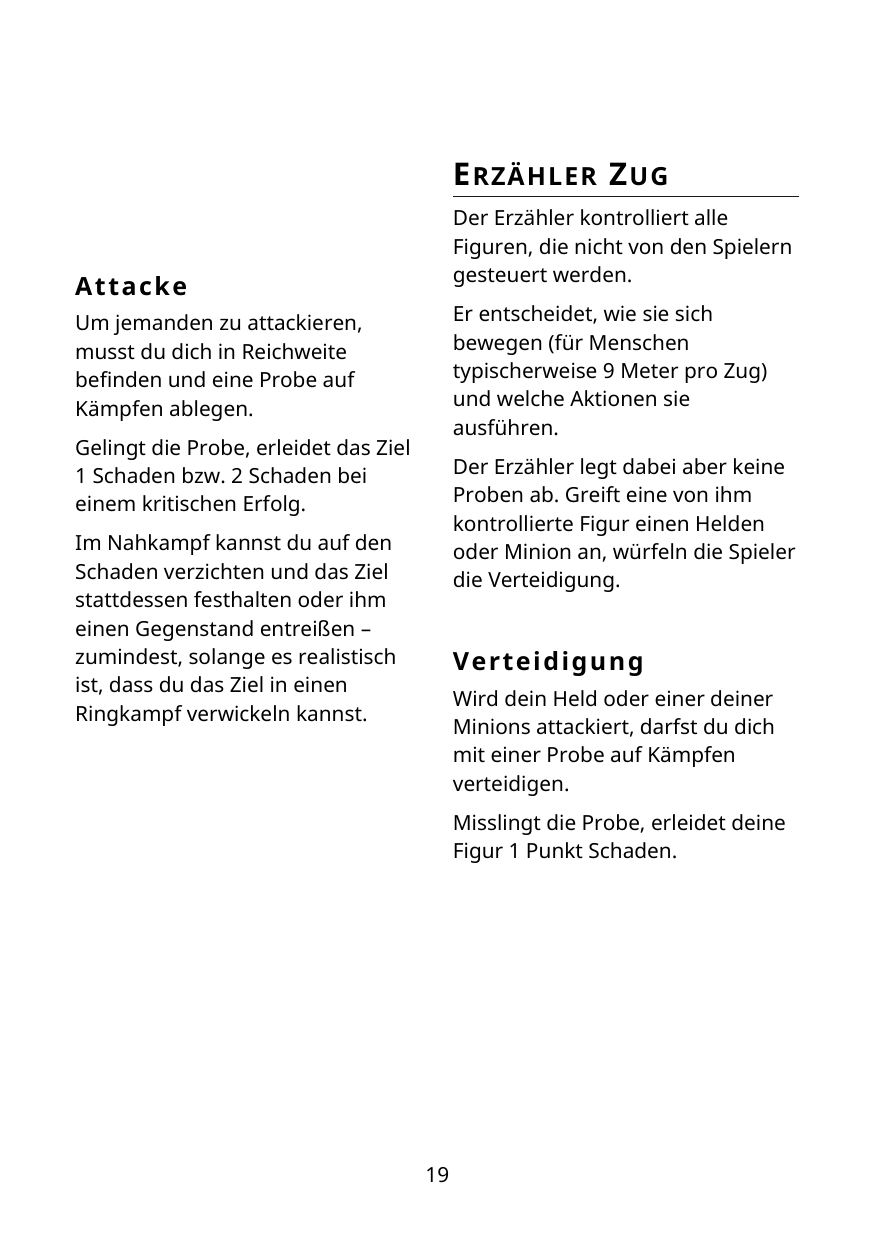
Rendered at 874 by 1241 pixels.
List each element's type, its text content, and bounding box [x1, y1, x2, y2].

text Der Erzähler legt dabei aber keine Proben ab. Greift eine von ihm kontrollierte Figur einen Helden oder Minion an, würfeln die Spieler die Verteidigung. [453, 452, 799, 594]
text Gelingt die Probe, erleidet das Ziel 1 Schaden bzw. 2 Schaden bei einem kritischen Erfolg. [75, 433, 421, 518]
text Misslingt die Probe, erleidet deine Figur 1 Punkt Schaden. [453, 808, 799, 865]
subtitle Attacke [75, 268, 421, 302]
text Der Erzähler kontrolliert alle Figuren, die nicht von den Spielern gesteuert werden. [453, 203, 799, 289]
subtitle Erzähler Zug [453, 152, 799, 196]
text Im Nahkampf kannst du auf den Schaden verzichten und das Ziel stattdessen festhalten oder ihm einen Gegenstand entreißen – zumindest, solange es realistisch ist, dass du das Ziel in einen Ringkampf verwickeln kannst. [75, 528, 421, 727]
text Er entscheidet, wie sie sich bewegen (für Menschen typischerweise 9 Meter pro Zug) und welche Aktionen sie ausführen. [453, 299, 799, 441]
text Um jemanden zu attackieren, musst du dich in Reichweite befinden und eine Probe auf Kämpfen ablegen. [75, 308, 421, 422]
text Wird dein Held oder einer deiner Minions attackiert, darfst du dich mit einer Probe auf Kämpfen verteidigen. [453, 684, 799, 797]
subtitle Verteidigung [453, 643, 799, 677]
